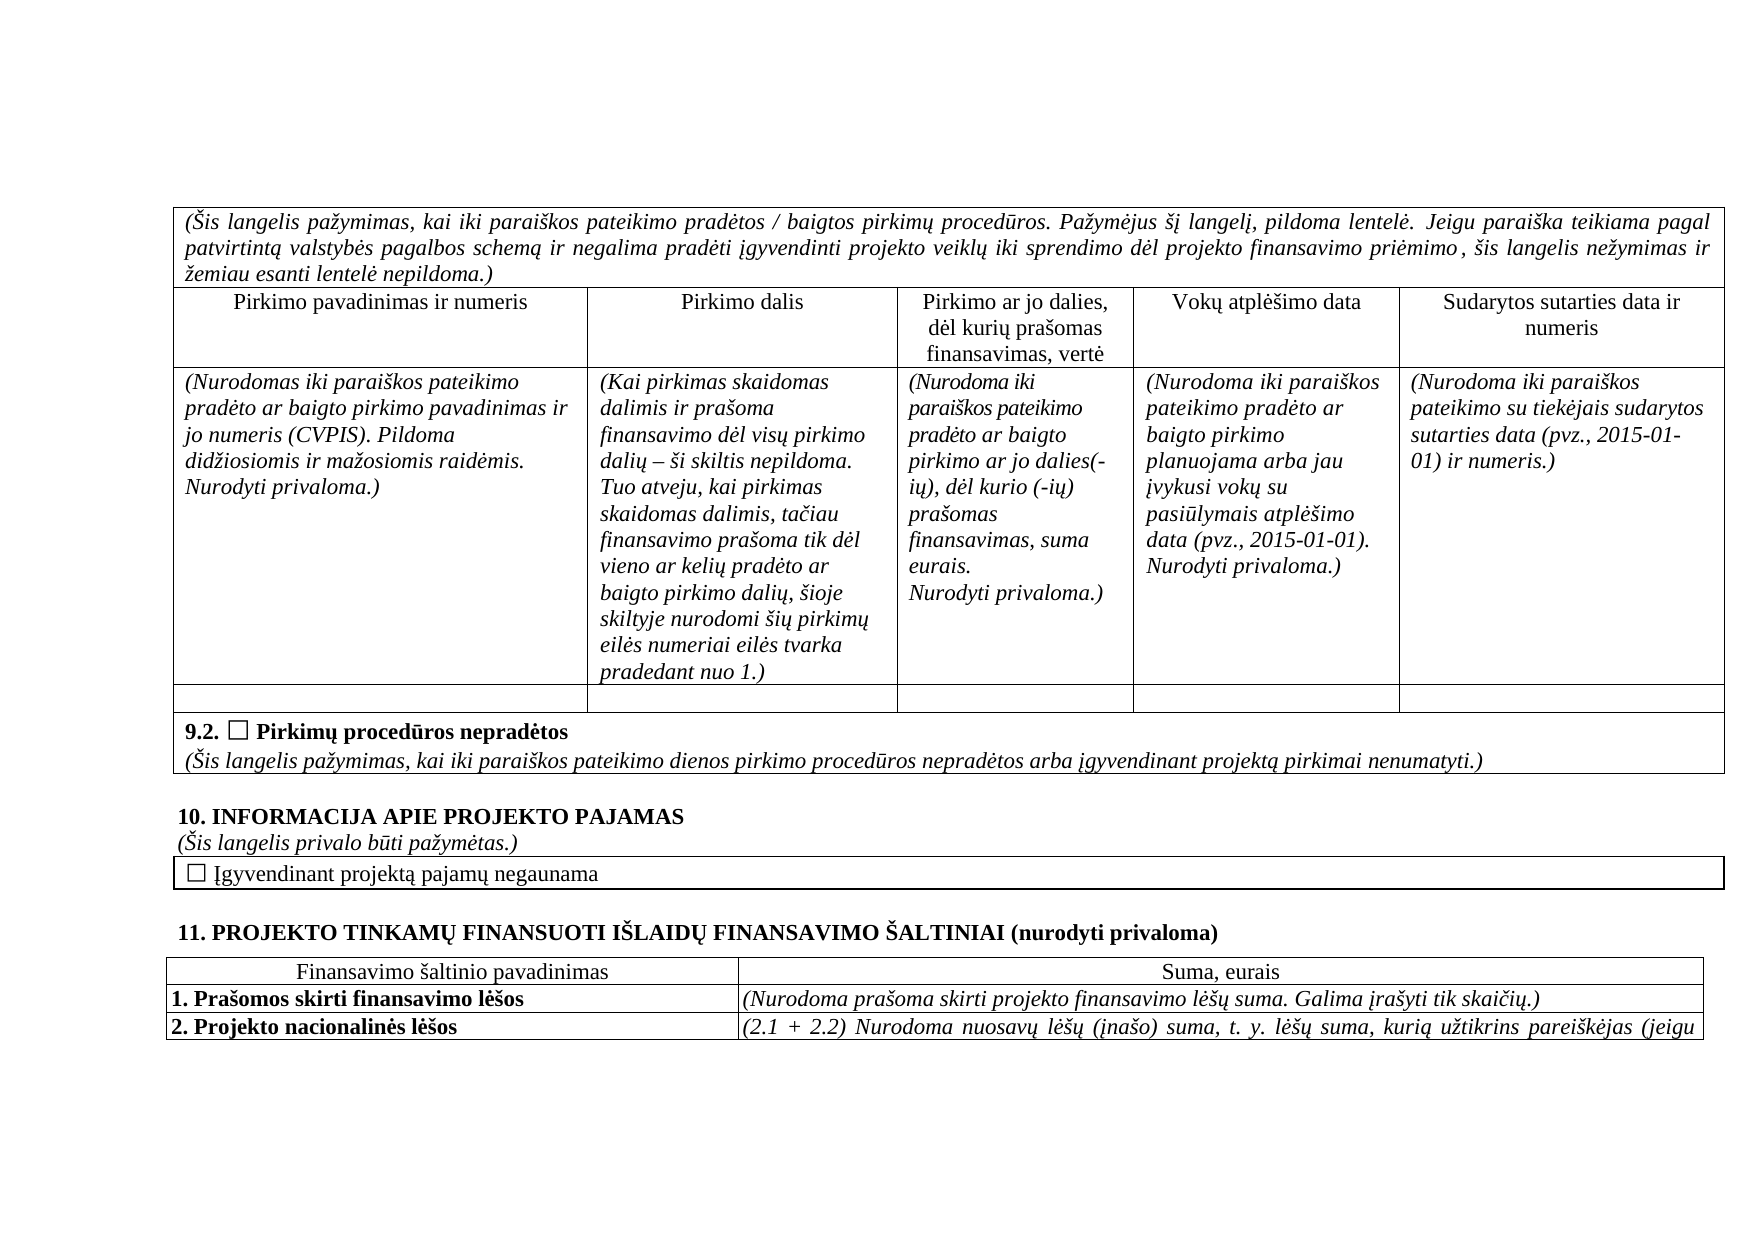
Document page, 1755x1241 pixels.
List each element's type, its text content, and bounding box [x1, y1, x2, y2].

table_cell (Kai pirkimas skaidomas dalimis ir prašoma finansavimo dėl visų pirkimo dalių – ši skiltis nepildoma. Tuo atveju, kai pirkimas skaidomas dalimis, tačiau finansavimo prašoma tik dėl vieno ar kelių pradėto ar baigto pirkimo dalių, šioje skiltyje nurodomi šių pirkimų eilės numeriai eilės tvarka pradedant nuo 1.) [588, 368, 897, 684]
table_cell [1400, 685, 1724, 712]
table_cell [1134, 685, 1399, 712]
table_cell Pirkimo pavadinimas ir numeris [174, 288, 587, 367]
table_cell Vokų atplėšimo data [1134, 288, 1399, 367]
table_cell [425, 685, 587, 712]
table_header Finansavimo šaltinio pavadinimas [167, 958, 738, 984]
text 11. PROJEKTO TINKAMŲ FINANSUOTI IŠLAIDŲ FINANSAVIMO ŠALTINIAI (nurodyti privaloma) [177, 919, 1695, 945]
text 10. INFORMACIJA APIE PROJEKTO PAJAMAS [177, 803, 1695, 829]
table_cell (Nurodoma iki paraiškos pateikimo pradėto ar baigto pirkimo ar jo dalies(-ių), dėl kurio (-ių) prašomas finansavimas, suma eurais. Nurodyti privaloma.) [898, 368, 1133, 684]
table_cell (Nurodoma iki paraiškos pateikimo su tiekėjais sudarytos sutarties data (pvz., 2015-01-01) ir numeris.) [1400, 368, 1724, 684]
table_cell (Nurodoma iki paraiškos pateikimo pradėto ar baigto pirkimo planuojama arba jau įvykusi vokų su pasiūlymais atplėšimo data (pvz., 2015-01-01). Nurodyti privaloma.) [1134, 368, 1399, 684]
table_cell 9.2. ⬜ Pirkimų procedūros nepradėtos (Šis langelis pažymimas, kai iki paraiškos pateikimo dienos pirkimo procedūros nepradėtos arba įgyvendinant projektą pirkimai nenumatyti.) [174, 713, 1724, 773]
table_header Suma, eurais [739, 958, 1703, 984]
table_cell Sudarytos sutarties data ir numeris [1400, 288, 1724, 367]
table_cell [588, 685, 897, 712]
table_cell [898, 685, 1133, 712]
table_cell [174, 685, 425, 712]
table_header ⬜ Įgyvendinant projektą pajamų negaunama [175, 857, 1723, 888]
table_cell (Šis langelis pažymimas, kai iki paraiškos pateikimo pradėtos / baigtos pirkimų procedūros. Pažymėjus šį langelį, pildoma lentelė. Jeigu paraiška teikiama pagal patvirtintą valstybės pagalbos schemą ir negalima pradėti įgyvendinti projekto veiklų iki sprendimo dėl projekto finansavimo priėmimo, šis langelis nežymimas ir žemiau esanti lentelė nepildoma.) [174, 208, 1724, 287]
text (Šis langelis privalo būti pažymėtas.) [177, 829, 1695, 856]
table_cell Pirkimo ar jo dalies, dėl kurių prašomas finansavimas, vertė [898, 288, 1133, 367]
table_cell Pirkimo dalis [588, 288, 897, 367]
table_cell (Nurodomas iki paraiškos pateikimo pradėto ar baigto pirkimo pavadinimas ir jo numeris (CVPIS). Pildoma didžiosiomis ir mažosiomis raidėmis. Nurodyti privaloma.) [174, 368, 587, 684]
